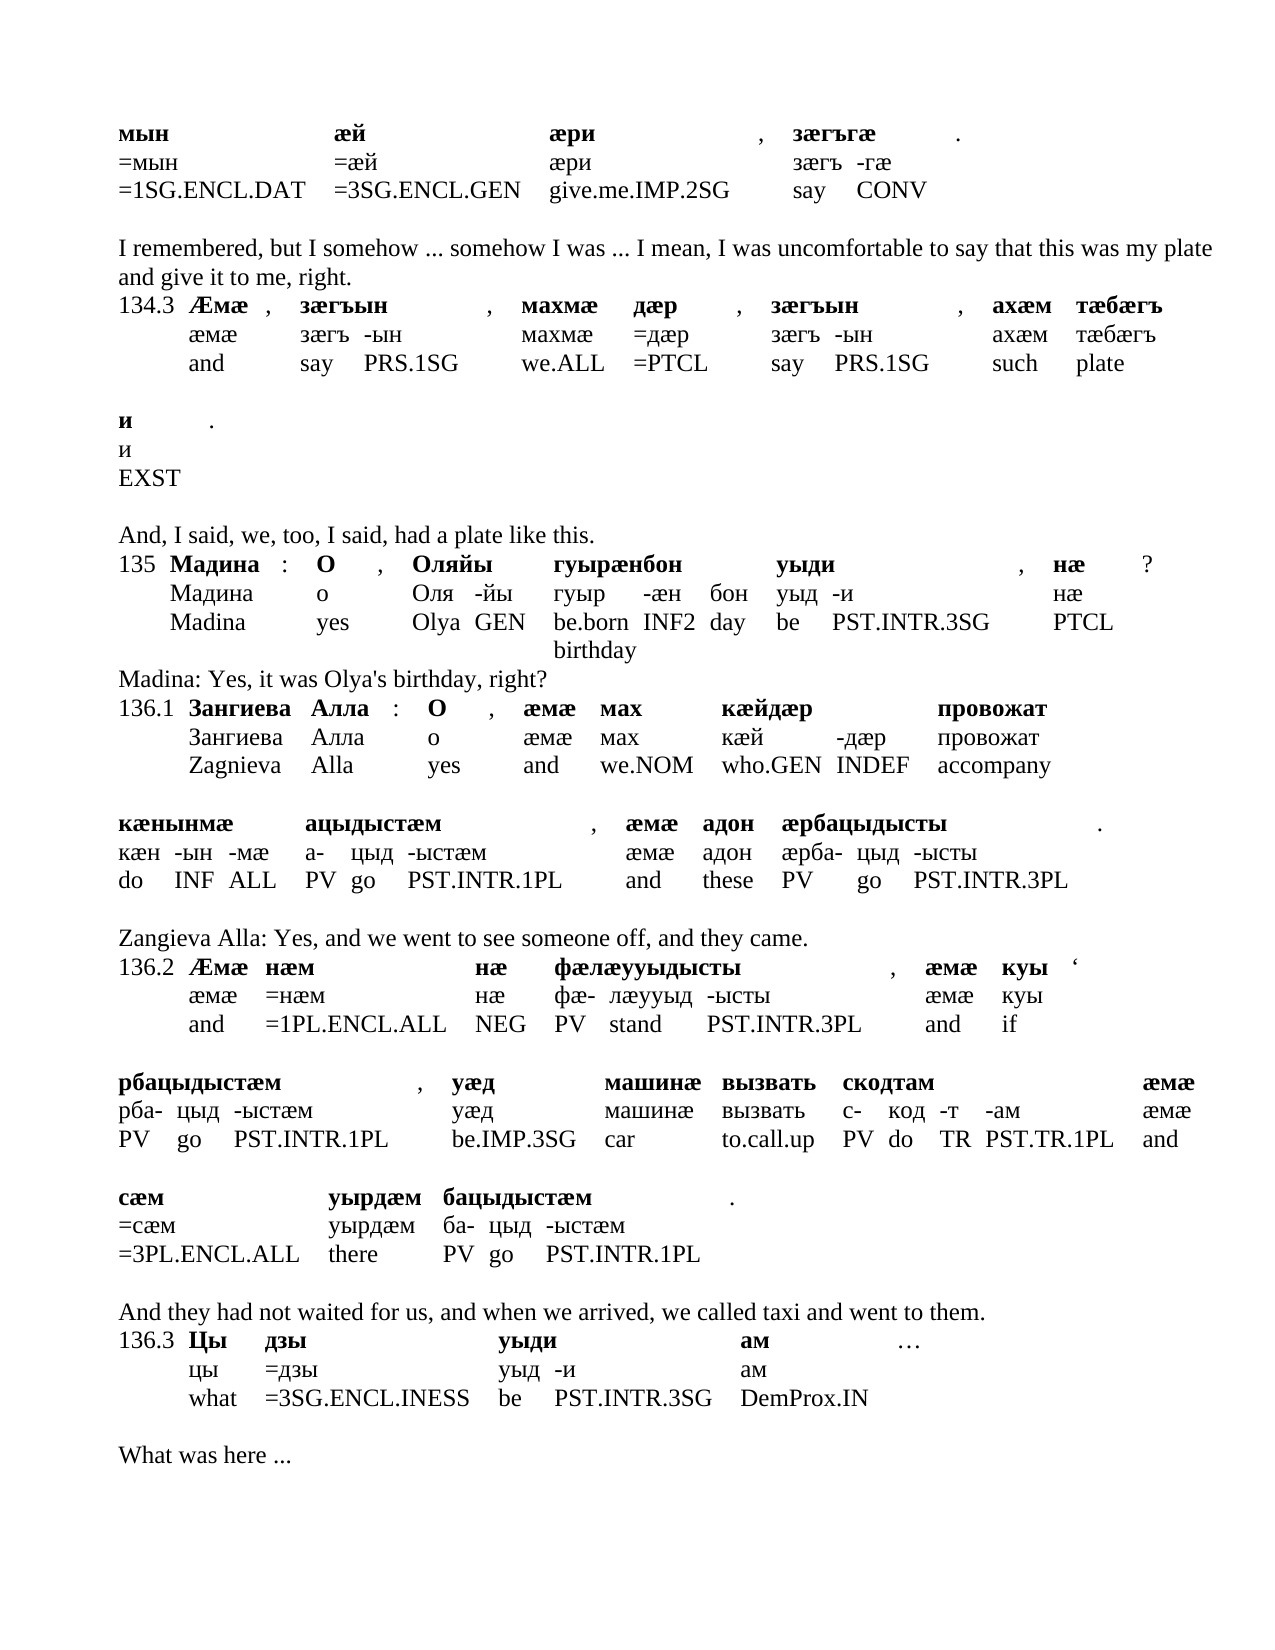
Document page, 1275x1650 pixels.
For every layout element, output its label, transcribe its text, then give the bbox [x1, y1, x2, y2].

text go [351, 866, 393, 894]
text … [896, 1326, 921, 1354]
text PRS.1SG [363, 348, 459, 377]
text куы [1002, 981, 1043, 1009]
text уырдæм [328, 1211, 415, 1239]
text дзы [264, 1326, 484, 1354]
text адон [702, 808, 768, 837]
text say [300, 348, 350, 377]
text провожат [937, 693, 1065, 722]
text о [427, 722, 461, 751]
text -гæ [856, 147, 927, 176]
text 136.2 [118, 952, 174, 981]
text , [736, 291, 757, 319]
text these [702, 866, 754, 894]
text PST.INTR.3PL [913, 866, 1069, 894]
text рбацыдыстæм [118, 1067, 403, 1096]
text Оляйы [412, 549, 539, 578]
text дæр [633, 291, 722, 319]
text Zagnieva [188, 751, 283, 779]
text NEG [475, 1009, 526, 1038]
text accompany [937, 751, 1051, 779]
text ? [1142, 549, 1163, 578]
text I remembered, but I somehow ... somehow I was ... I mean, I was uncomfortable to say that this was my plate and give it to me, right. [118, 233, 1249, 291]
text -ысты [913, 837, 1069, 866]
text yes [427, 751, 461, 779]
text а- [305, 837, 337, 866]
text кæй [721, 722, 822, 751]
text =PTCL [633, 348, 708, 377]
text PV [118, 1124, 163, 1153]
text who.GEN [721, 751, 822, 779]
text =сæм [118, 1211, 300, 1239]
text гуырæнбон [553, 549, 762, 578]
text махмæ [521, 319, 605, 348]
text , [890, 952, 911, 981]
text PRS.1SG [834, 348, 930, 377]
text æмæ [523, 722, 572, 751]
text What was here ... [118, 1441, 1249, 1469]
text Оля [412, 578, 461, 607]
text car [604, 1124, 694, 1153]
text машинæ [604, 1096, 694, 1124]
text вызвать [722, 1067, 828, 1096]
text кæн [118, 837, 160, 866]
text PST.TR.1PL [985, 1124, 1114, 1153]
text birthday [553, 636, 762, 664]
text ба- [443, 1211, 475, 1239]
text , [758, 118, 779, 147]
text кæнынмæ [118, 808, 291, 837]
text цыд [351, 837, 393, 866]
text Мадина [169, 549, 267, 578]
text -мæ [228, 837, 277, 866]
text =дзы [264, 1354, 471, 1383]
text машинæ [604, 1067, 708, 1096]
text -йы [474, 578, 526, 607]
text зæгъын [771, 291, 943, 319]
text ам [740, 1326, 883, 1354]
text And, I said, we, too, I said, had a plate like this. [118, 521, 1249, 549]
text : [392, 693, 413, 722]
text GEN [474, 607, 526, 636]
text æмæ [1142, 1067, 1205, 1096]
text PV [443, 1239, 475, 1268]
text and [523, 751, 572, 779]
text be.born [553, 607, 629, 636]
text код [888, 1096, 926, 1124]
text фæ- [554, 981, 595, 1009]
text do [118, 866, 160, 894]
text . [955, 118, 976, 147]
text INF [174, 866, 214, 894]
text 134.3 [118, 291, 174, 319]
text -ам [985, 1096, 1114, 1124]
text уæд [452, 1067, 591, 1096]
text PV [305, 866, 337, 894]
text зæгъын [300, 291, 473, 319]
text 135 [118, 549, 156, 578]
text Алла [311, 693, 379, 722]
text INF2 [643, 607, 696, 636]
text зæгъ [793, 147, 843, 176]
text Алла [311, 722, 365, 751]
text фæлæууыдысты [554, 952, 876, 981]
text уыди [498, 1326, 726, 1354]
text Alla [311, 751, 365, 779]
text -ысты [707, 981, 862, 1009]
text -т [939, 1096, 971, 1124]
text æмæ [925, 981, 974, 1009]
text PST.INTR.1PL [233, 1124, 389, 1153]
text Madina: Yes, it was Olya's birthday, right? [118, 664, 1249, 693]
text be [498, 1383, 540, 1412]
text нæ [475, 952, 540, 981]
text PV [842, 1124, 874, 1153]
text such [992, 348, 1048, 377]
text кæйдæр [721, 693, 924, 722]
text TR [939, 1124, 971, 1153]
text we.NOM [600, 751, 694, 779]
text Zangieva Alla: Yes, and we went to see someone off, and they came. [118, 923, 1249, 952]
text куы [1002, 952, 1057, 981]
text нæм [265, 952, 461, 981]
text Olya [412, 607, 461, 636]
text , [488, 693, 509, 722]
text , [957, 291, 978, 319]
text провожат [937, 722, 1051, 751]
text PST.INTR.1PL [546, 1239, 701, 1268]
text say [771, 348, 821, 377]
text рба- [118, 1096, 163, 1124]
text go [489, 1239, 532, 1268]
text =мын [118, 147, 306, 176]
text =3SG.ENCL.GEN [333, 176, 521, 204]
text уæд [452, 1096, 577, 1124]
text day [709, 607, 748, 636]
text нæ [1053, 578, 1114, 607]
text PV [554, 1009, 595, 1038]
text ‘ [1071, 952, 1092, 981]
text to.call.up [722, 1124, 815, 1153]
text уырдæм [328, 1182, 429, 1211]
text =æй [333, 147, 521, 176]
text and [925, 1009, 974, 1038]
text Madina [169, 607, 253, 636]
text О [316, 549, 363, 578]
text махмæ [521, 291, 619, 319]
text stand [609, 1009, 693, 1038]
text PST.INTR.3SG [832, 607, 990, 636]
text do [888, 1124, 926, 1153]
text 136.3 [118, 1326, 174, 1354]
text and [188, 348, 237, 377]
text be.IMP.3SG [452, 1124, 577, 1153]
text зæгъ [771, 319, 821, 348]
text скодтам [842, 1067, 1128, 1096]
text =1PL.ENCL.ALL [265, 1009, 447, 1038]
text цы [188, 1354, 237, 1383]
text æмæ [925, 952, 988, 981]
text -ыстæм [546, 1211, 701, 1239]
text бацыдыстæм [443, 1182, 715, 1211]
text тæбæгъ [1076, 319, 1156, 348]
text сæм [118, 1182, 314, 1211]
text уыд [498, 1354, 540, 1383]
text And they had not waited for us, and when we arrived, we called taxi and went to them. [118, 1297, 1249, 1326]
text be [776, 607, 818, 636]
text цыд [857, 837, 899, 866]
text =1SG.ENCL.DAT [118, 176, 306, 204]
text æмæ [1142, 1096, 1191, 1124]
text лæууыд [609, 981, 693, 1009]
text PV [781, 866, 843, 894]
text Зангиева [188, 693, 297, 722]
text æмæ [188, 981, 237, 1009]
text , [591, 808, 612, 837]
text мах [600, 722, 694, 751]
text мын [118, 118, 320, 147]
text æрбацыдысты [781, 808, 1083, 837]
text о [316, 578, 349, 607]
text we.ALL [521, 348, 605, 377]
text DemProx.IN [740, 1383, 869, 1412]
text if [1002, 1009, 1043, 1038]
text there [328, 1239, 415, 1268]
text what [188, 1383, 237, 1412]
text and [188, 1009, 237, 1038]
text , [265, 291, 286, 319]
text plate [1076, 348, 1156, 377]
text æрба- [781, 837, 843, 866]
text , [486, 291, 507, 319]
text and [1142, 1124, 1191, 1153]
text адон [702, 837, 754, 866]
text ацыдыстæм [305, 808, 577, 837]
text , [377, 549, 398, 578]
text ахæм [992, 319, 1048, 348]
text give.me.IMP.2SG [549, 176, 730, 204]
text say [793, 176, 843, 204]
text Мадина [169, 578, 253, 607]
text æмæ [625, 837, 675, 866]
text ам [740, 1354, 869, 1383]
text PST.INTR.3SG [554, 1383, 713, 1412]
text Æмæ [188, 291, 251, 319]
text 136.1 [118, 693, 174, 722]
text . [208, 406, 229, 434]
text нæ [475, 981, 526, 1009]
text бон [709, 578, 748, 607]
text æмæ [523, 693, 586, 722]
text go [177, 1124, 220, 1153]
text зæгъ [300, 319, 350, 348]
text =нæм [265, 981, 447, 1009]
text Зангиева [188, 722, 283, 751]
text : [281, 549, 302, 578]
text ахæм [992, 291, 1062, 319]
text с- [842, 1096, 874, 1124]
text -æн [643, 578, 696, 607]
text , [1018, 549, 1039, 578]
text . [1097, 808, 1118, 837]
text PST.INTR.3PL [707, 1009, 862, 1038]
text зæгъгæ [793, 118, 941, 147]
text æри [549, 147, 730, 176]
text цыд [489, 1211, 532, 1239]
text æй [333, 118, 535, 147]
text гуыр [553, 578, 629, 607]
text уыди [776, 549, 1004, 578]
text цыд [177, 1096, 220, 1124]
text INDEF [836, 751, 910, 779]
text О [427, 693, 474, 722]
text PTCL [1053, 607, 1114, 636]
text мах [600, 693, 708, 722]
text CONV [856, 176, 927, 204]
text =дæр [633, 319, 708, 348]
text =3PL.ENCL.ALL [118, 1239, 300, 1268]
text и [118, 434, 181, 463]
text and [625, 866, 675, 894]
text EXST [118, 463, 181, 492]
text -ын [174, 837, 214, 866]
text вызвать [722, 1096, 815, 1124]
text -ын [363, 319, 459, 348]
text Цы [188, 1326, 251, 1354]
text уыд [776, 578, 818, 607]
text =3SG.ENCL.INESS [264, 1383, 471, 1412]
text . [729, 1182, 750, 1211]
text тæбæгъ [1076, 291, 1170, 319]
text -ын [834, 319, 930, 348]
text -и [832, 578, 990, 607]
text yes [316, 607, 349, 636]
text -и [554, 1354, 713, 1383]
text æри [549, 118, 744, 147]
text -дæр [836, 722, 910, 751]
text , [417, 1067, 438, 1096]
text -ыстæм [407, 837, 563, 866]
text go [857, 866, 899, 894]
text ALL [228, 866, 277, 894]
text æмæ [188, 319, 237, 348]
text Æмæ [188, 952, 251, 981]
text PST.INTR.1PL [407, 866, 563, 894]
text нæ [1053, 549, 1128, 578]
text -ыстæм [233, 1096, 389, 1124]
text и [118, 406, 194, 434]
text æмæ [625, 808, 688, 837]
